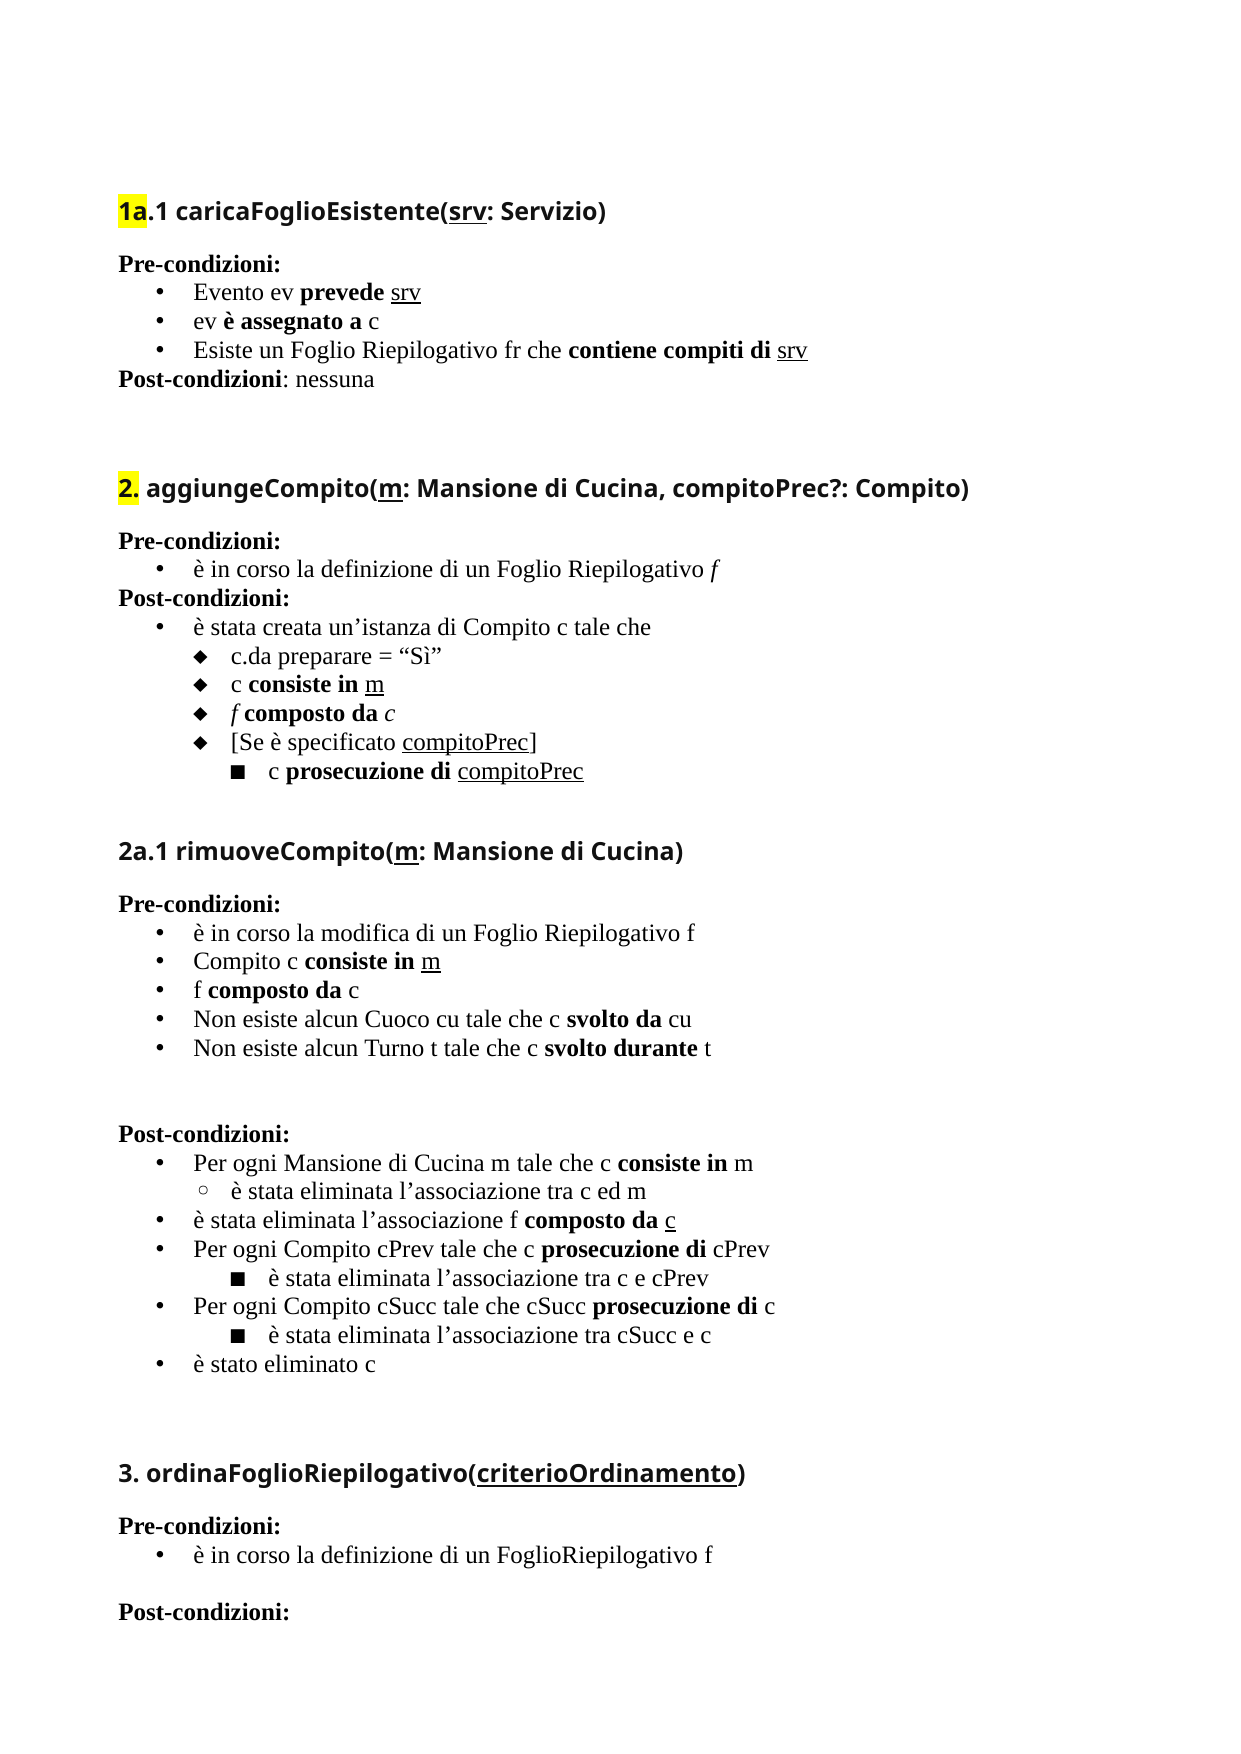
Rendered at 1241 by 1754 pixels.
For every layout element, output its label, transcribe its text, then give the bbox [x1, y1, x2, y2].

list f composto da c [193, 698, 1122, 727]
list Evento ev prevede srv [156, 277, 1122, 306]
list c consiste in m [193, 669, 1122, 698]
subtitle 2a.1 rimuoveCompito(m: Mansione di Cucina) [118, 834, 1122, 868]
text Pre-condizioni: [118, 249, 1122, 277]
list Non esiste alcun Cuoco cu tale che c svolto da cu [156, 1004, 1122, 1033]
text Post-condizioni: nessuna [118, 364, 1122, 392]
list è stata creata un’istanza di Compito c tale che [156, 612, 1122, 641]
text Pre-condizioni: [118, 889, 1122, 918]
list è stato eliminato c [156, 1349, 1122, 1378]
list è in corso la definizione di un Foglio Riepilogativo f [156, 554, 1122, 583]
text Post-condizioni: [118, 1119, 1122, 1148]
list Non esiste alcun Turno t tale che c svolto durante t [156, 1033, 1122, 1061]
subtitle 1a.1 caricaFoglioEsistente(srv: Servizio) [118, 194, 1122, 228]
list [Se è specificato compitoPrec] [193, 727, 1122, 756]
list c prosecuzione di compitoPrec [231, 756, 1122, 784]
list Compito c consiste in m [156, 946, 1122, 975]
subtitle 3. ordinaFoglioRiepilogativo(criterioOrdinamento) [118, 1456, 1122, 1490]
list è stata eliminata l’associazione tra c ed m [193, 1176, 1122, 1205]
text Pre-condizioni: [118, 526, 1122, 554]
text Pre-condizioni: [118, 1511, 1122, 1540]
text Post-condizioni: [118, 583, 1122, 612]
list è in corso la definizione di un FoglioRiepilogativo f [156, 1540, 1122, 1568]
list Per ogni Mansione di Cucina m tale che c consiste in m [156, 1148, 1122, 1176]
list Esiste un Foglio Riepilogativo fr che contiene compiti di srv [156, 335, 1122, 364]
list è stata eliminata l’associazione f composto da c [156, 1205, 1122, 1234]
list Per ogni Compito cPrev tale che c prosecuzione di cPrev [156, 1234, 1122, 1263]
list f composto da c [156, 975, 1122, 1004]
list c.da preparare = “Sì” [193, 641, 1122, 669]
subtitle 2. aggiungeCompito(m: Mansione di Cucina, compitoPrec?: Compito) [118, 471, 1122, 505]
list è stata eliminata l’associazione tra cSucc e c [231, 1320, 1122, 1349]
text Post-condizioni: [118, 1597, 1122, 1626]
list è in corso la modifica di un Foglio Riepilogativo f [156, 918, 1122, 946]
list è stata eliminata l’associazione tra c e cPrev [231, 1263, 1122, 1291]
list Per ogni Compito cSucc tale che cSucc prosecuzione di c [156, 1291, 1122, 1320]
list ev è assegnato a c [156, 306, 1122, 335]
